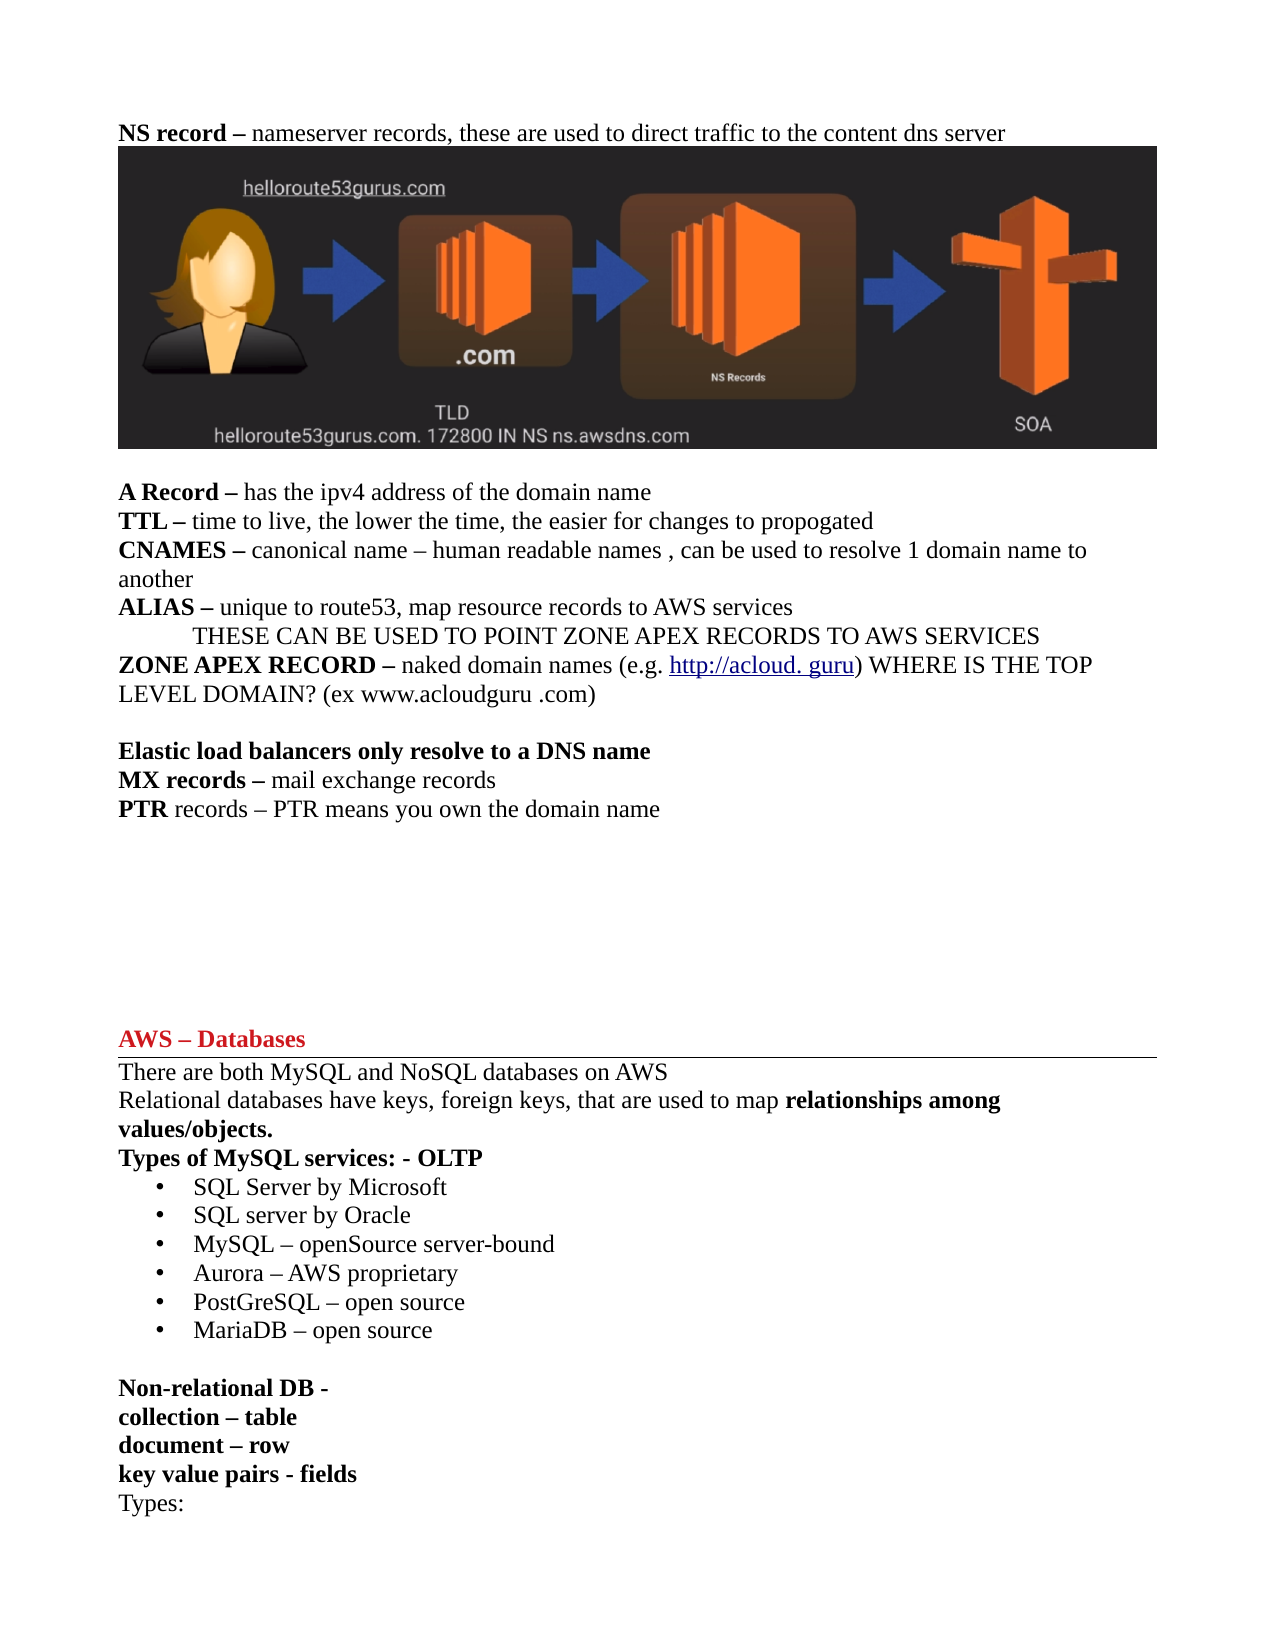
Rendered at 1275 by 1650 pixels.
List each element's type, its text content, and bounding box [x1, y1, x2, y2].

text document – row [118, 1431, 1157, 1459]
text PTR records – PTR means you own the domain name [118, 794, 1157, 822]
text Relational databases have keys, foreign keys, that are used to map relationships among values/objects. [118, 1086, 1157, 1143]
list SQL server by Oracle [156, 1201, 1157, 1229]
text collection – table [118, 1402, 1157, 1431]
list MySQL – openSource server-bound [156, 1229, 1157, 1258]
text NS record – nameserver records, these are used to direct traffic to the content dns server [118, 118, 1157, 146]
text TTL – time to live, the lower the time, the easier for changes to propogated [118, 506, 1157, 535]
text There are both MySQL and NoSQL databases on AWS [118, 1058, 1157, 1086]
text A Record – has the ipv4 address of the domain name [118, 477, 1157, 506]
text Types: [118, 1488, 1157, 1517]
list SQL Server by Microsoft [156, 1172, 1157, 1201]
text Types of MySQL services: - OLTP [118, 1143, 1157, 1172]
text ZONE APEX RECORD – naked domain names (e.g. http://acloud. guru) WHERE IS THE TOP LEVEL DOMAIN? (ex www.acloudguru .com) [118, 650, 1157, 707]
text ALIAS – unique to route53, map resource records to AWS services [118, 592, 1157, 621]
text key value pairs - fields [118, 1459, 1157, 1488]
text CNAMES – canonical name – human readable names , can be used to resolve 1 domain name to another [118, 535, 1157, 592]
text THESE CAN BE USED TO POINT ZONE APEX RECORDS TO AWS SERVICES [118, 621, 1157, 650]
list Aurora – AWS proprietary [156, 1258, 1157, 1287]
picture [118, 146, 1157, 449]
text Elastic load balancers only resolve to a DNS name [118, 736, 1157, 765]
text MX records – mail exchange records [118, 765, 1157, 794]
list MariaDB – open source [156, 1316, 1157, 1344]
text AWS – Databases [118, 1024, 1157, 1057]
list PostGreSQL – open source [156, 1287, 1157, 1316]
text Non-relational DB - [118, 1373, 1157, 1402]
